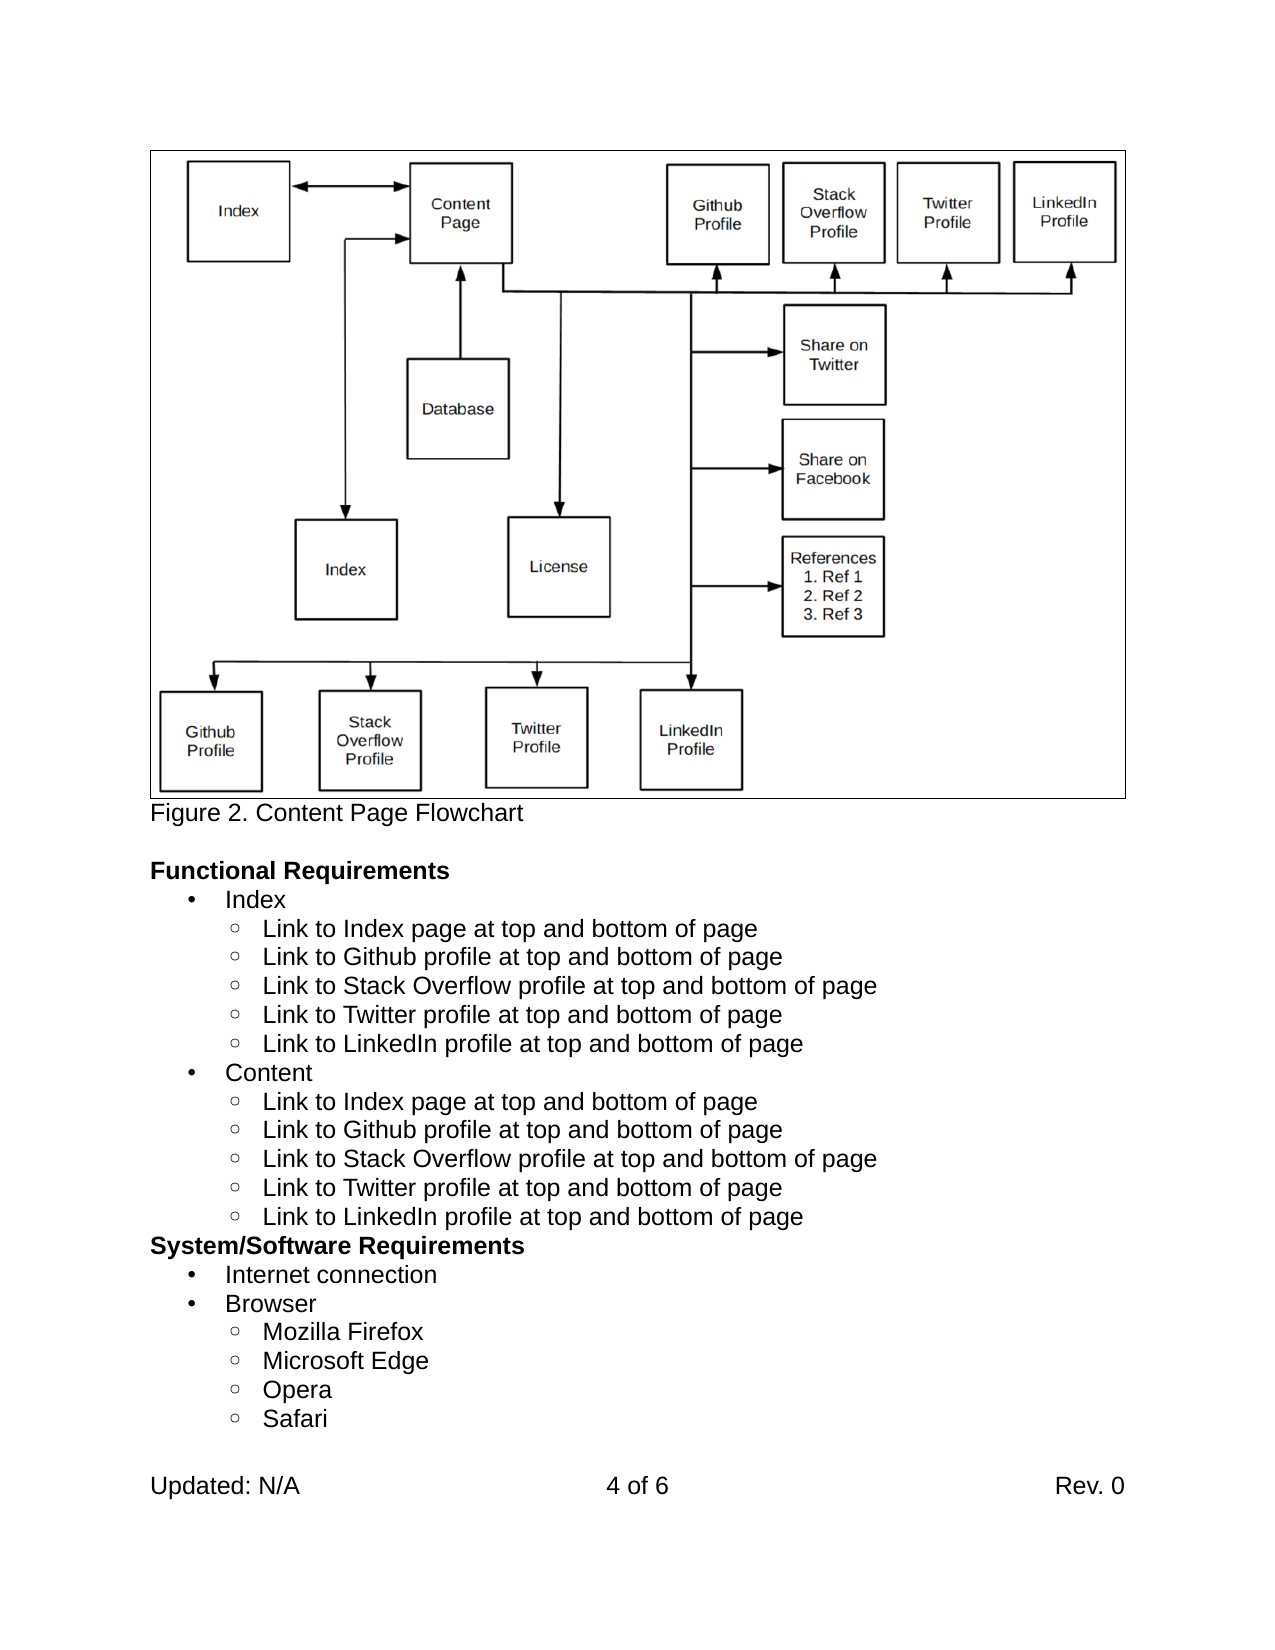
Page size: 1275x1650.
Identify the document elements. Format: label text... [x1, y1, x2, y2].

list Microsoft Edge [225, 1346, 1125, 1375]
list Index [187, 885, 1125, 913]
list Content [187, 1058, 1125, 1087]
list Link to Stack Overflow profile at top and bottom of page [225, 971, 1125, 1000]
list Link to Twitter profile at top and bottom of page [225, 1173, 1125, 1202]
list Link to Index page at top and bottom of page [225, 913, 1125, 942]
text System/Software Requirements [150, 1231, 1125, 1260]
list Safari [225, 1404, 1125, 1433]
list Link to Github profile at top and bottom of page [225, 1116, 1125, 1144]
list Browser [187, 1288, 1125, 1317]
list Link to Stack Overflow profile at top and bottom of page [225, 1144, 1125, 1173]
list Mozilla Firefox [225, 1317, 1125, 1346]
list Internet connection [187, 1260, 1125, 1288]
picture [153, 153, 1122, 796]
text Functional Requirements [150, 856, 1125, 885]
list Link to Github profile at top and bottom of page [225, 942, 1125, 971]
text Figure 2. Content Page Flowchart [150, 799, 1125, 827]
list Link to Twitter profile at top and bottom of page [225, 1000, 1125, 1029]
list Link to LinkedIn profile at top and bottom of page [225, 1029, 1125, 1058]
text [151, 151, 1125, 798]
list Link to Index page at top and bottom of page [225, 1087, 1125, 1116]
list Opera [225, 1375, 1125, 1404]
list Link to LinkedIn profile at top and bottom of page [225, 1202, 1125, 1231]
